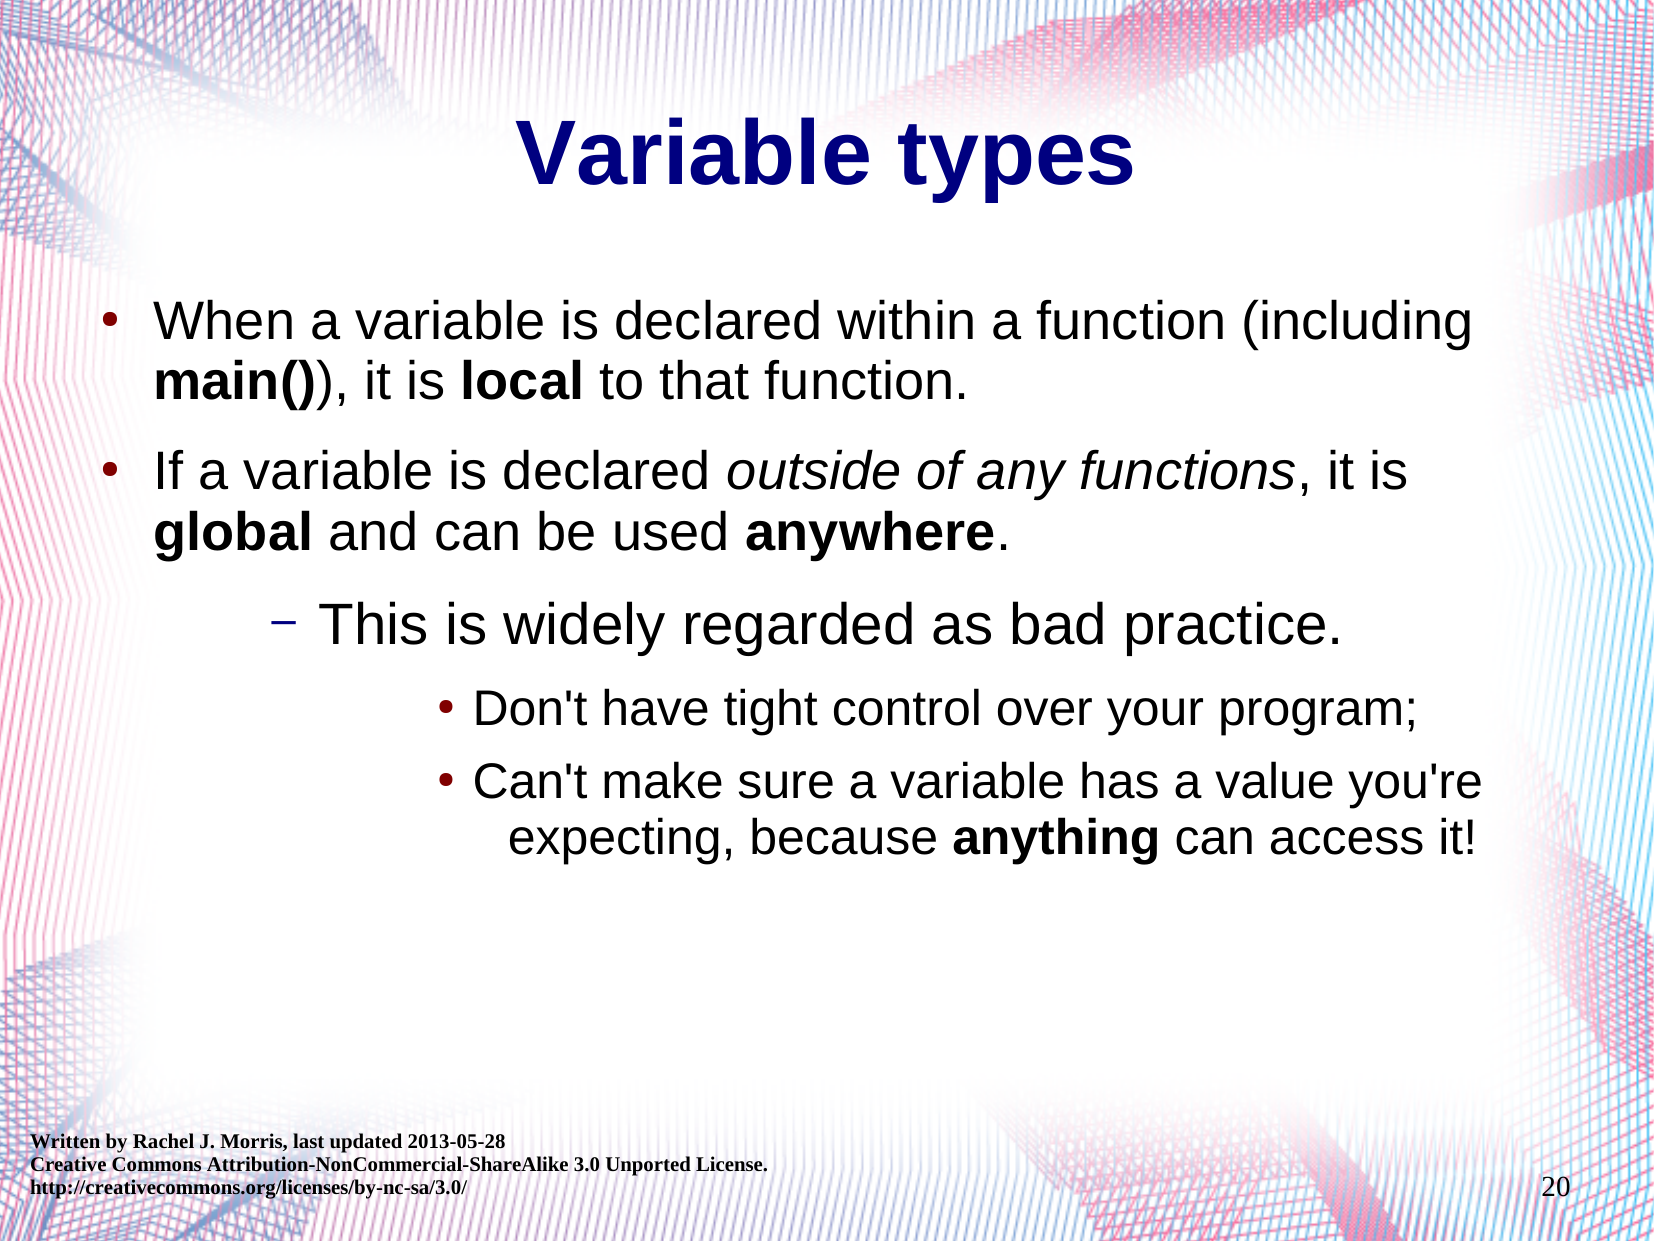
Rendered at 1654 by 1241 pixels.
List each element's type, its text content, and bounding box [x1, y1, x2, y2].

picture [0, 0, 1654, 1241]
title Variable types [82, 49, 1571, 257]
list When a variable is declared within a function (including main()), it is local to that function. If a variable is declared outside of any functions, it is global and can be used anywhere. This is widely regarded as bad practice. Don't have tight control over your program; Can't make sure a variable has a value you're expecting, because anything can access it! [82, 290, 1571, 1010]
